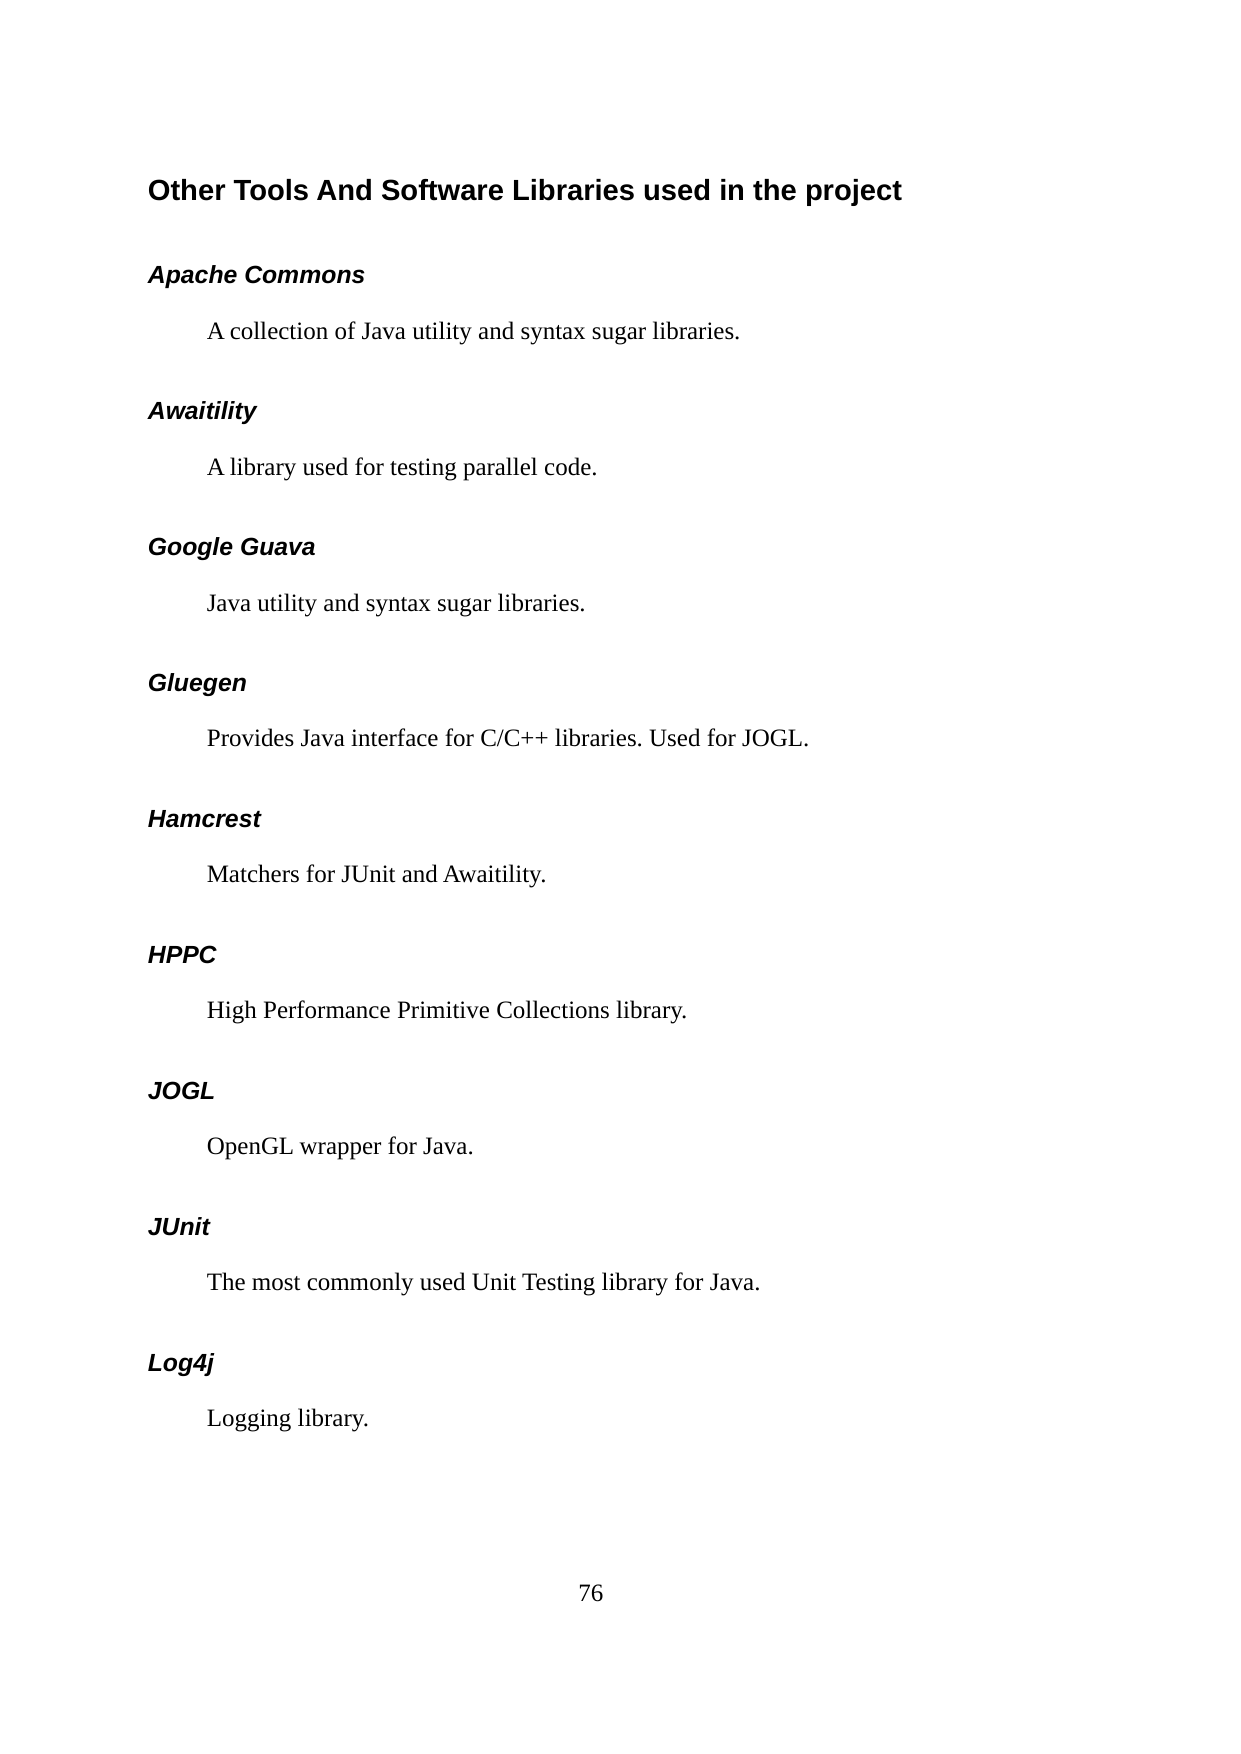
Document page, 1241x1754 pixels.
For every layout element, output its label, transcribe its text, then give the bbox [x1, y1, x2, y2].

subtitle JUnit [148, 1212, 1033, 1241]
subtitle Awaitility [148, 396, 1033, 425]
subtitle Apache Commons [148, 260, 1033, 289]
subtitle Gluegen [148, 668, 1033, 697]
subtitle Log4j [148, 1348, 1033, 1376]
text A library used for testing parallel code. [148, 452, 1033, 480]
text Logging library. [148, 1403, 1033, 1432]
subtitle Other Tools And Software Libraries used in the project [148, 173, 1033, 206]
subtitle HPPC [148, 940, 1033, 969]
text A collection of Java utility and syntax sugar libraries. [148, 316, 1033, 344]
text Java utility and syntax sugar libraries. [148, 588, 1033, 616]
subtitle Google Guava [148, 532, 1033, 561]
text OpenGL wrapper for Java. [148, 1131, 1033, 1160]
subtitle Hamcrest [148, 804, 1033, 833]
subtitle JOGL [148, 1076, 1033, 1104]
text Matchers for JUnit and Awaitility. [148, 859, 1033, 888]
text The most commonly used Unit Testing library for Java. [148, 1267, 1033, 1296]
text Provides Java interface for C/C++ libraries. Used for JOGL. [148, 723, 1033, 752]
text High Performance Primitive Collections library. [148, 995, 1033, 1024]
